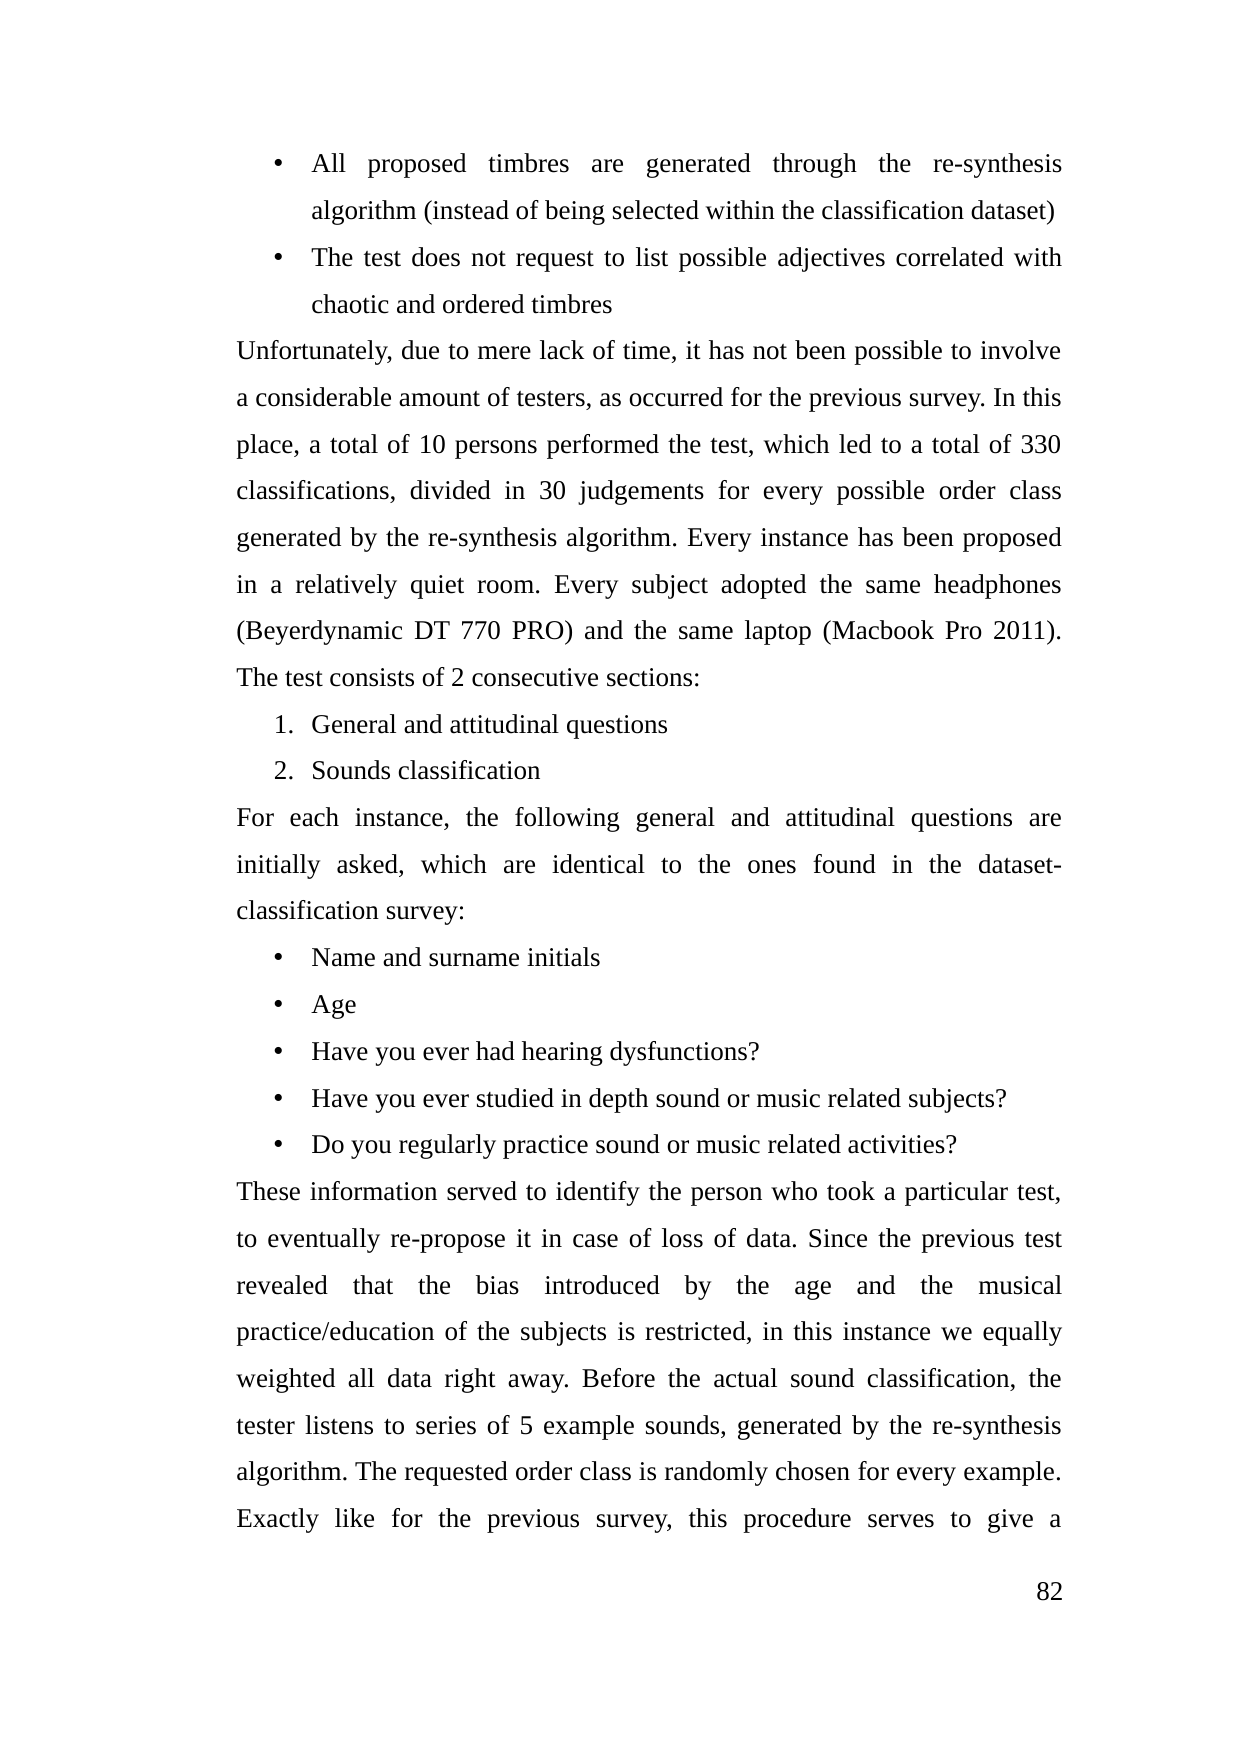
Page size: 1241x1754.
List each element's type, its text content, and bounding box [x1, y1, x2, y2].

list The test does not request to list possible adjectives correlated with chaotic and ordered timbres [274, 241, 1063, 319]
list All proposed timbres are generated through the re-synthesis algorithm (instead of being selected within the classification dataset) [274, 148, 1063, 226]
text These information served to identify the person who took a particular test, to eventually re-propose it in case of loss of data. Since the previous test revealed that the bias introduced by the age and the musical practice/education of the subjects is restricted, in this instance we equally weighted all data right away. Before the actual sound classification, the tester listens to series of 5 example sounds, generated by the re-synthesis algorithm. The requested order class is randomly chosen for every example. Exactly like for the previous survey, this procedure serves to give a [236, 1176, 1063, 1533]
list Sounds classification [274, 754, 1063, 786]
text Unfortunately, due to mere lack of time, it has not been possible to involve a considerable amount of testers, as occurred for the previous survey. In this place, a total of 10 persons performed the test, which led to a total of 330 classifications, divided in 30 judgements for every possible order class generated by the re-synthesis algorithm. Every instance has been proposed in a relatively quiet room. Every subject adopted the same headphones (Beyerdynamic DT 770 PRO) and the same laptop (Macbook Pro 2011). The test consists of 2 consecutive sections: [236, 334, 1063, 692]
list Have you ever had hearing dysfunctions? [274, 1035, 1063, 1066]
list General and attitudinal questions [274, 708, 1063, 739]
text For each instance, the following general and attitudinal questions are initially asked, which are identical to the ones found in the dataset-classification survey: [236, 801, 1063, 926]
list Do you regularly practice sound or music related activities? [274, 1129, 1063, 1160]
list Name and surname initials [274, 941, 1063, 972]
list Age [274, 988, 1063, 1019]
list Have you ever studied in depth sound or music related subjects? [274, 1082, 1063, 1113]
